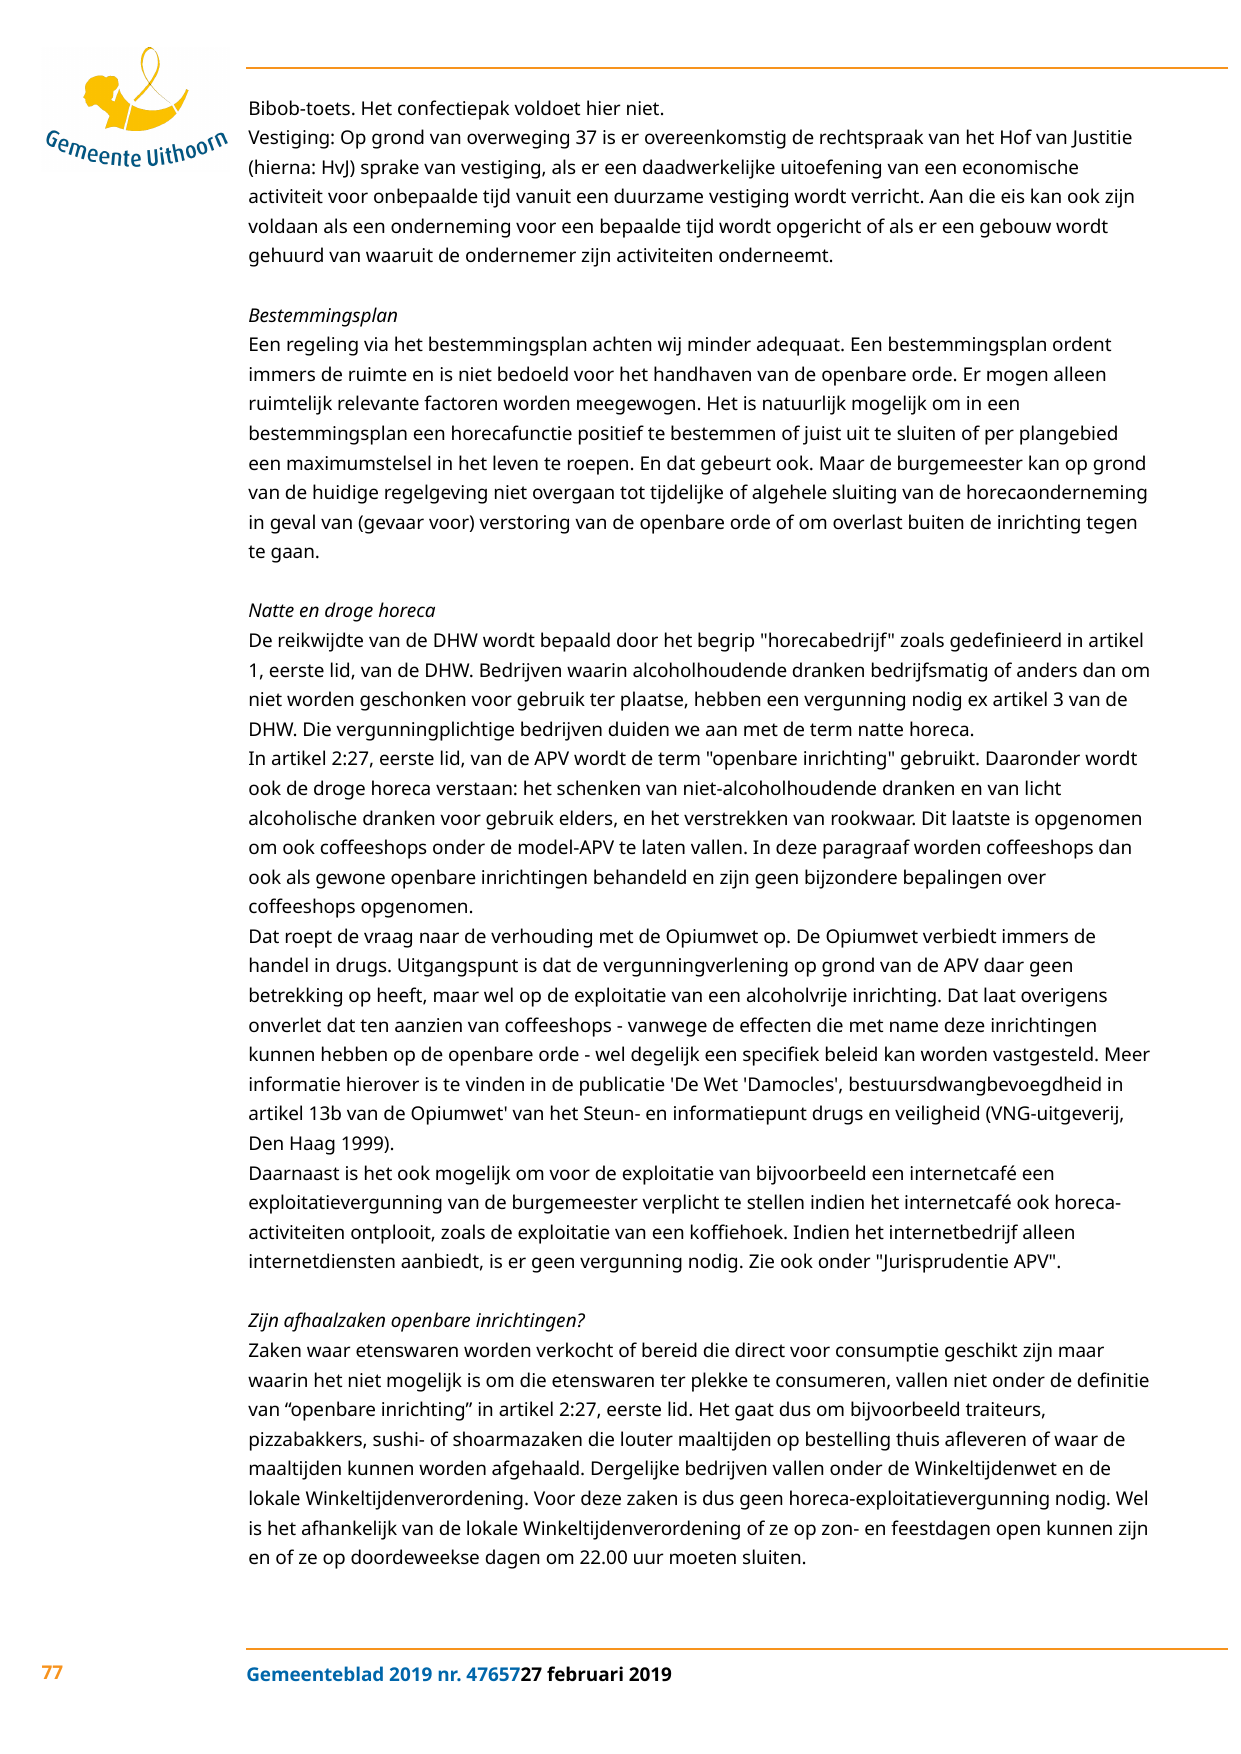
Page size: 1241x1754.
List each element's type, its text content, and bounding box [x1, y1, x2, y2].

text Een regeling via het bestemmingsplan achten wij minder adequaat. Een bestemmingsplan ordent immers de ruimte en is niet bedoeld voor het handhaven van de openbare orde. Er mogen alleen ruimtelijk relevante factoren worden meegewogen. Het is natuurlijk mogelijk om in een bestemmingsplan een horecafunctie positief te bestemmen of juist uit te sluiten of per plangebied een maximumstelsel in het leven te roepen. En dat gebeurt ook. Maar de burgemeester kan op grond van de huidige regelgeving niet overgaan tot tijdelijke of algehele sluiting van de horecaonderneming in geval van (gevaar voor) verstoring van de openbare orde of om overlast buiten de inrichting tegen te gaan. [248, 331, 1152, 564]
text Natte en droge horeca [248, 598, 1152, 623]
text Daarnaast is het ook mogelijk om voor de exploitatie van bijvoorbeeld een internetcafé een exploitatievergunning van de burgemeester verplicht te stellen indien het internetcafé ook horeca-activiteiten ontplooit, zoals de exploitatie van een koffiehoek. Indien het internetbedrijf alleen internetdiensten aanbiedt, is er geen vergunning nodig. Zie ook onder "Jurisprudentie APV". [248, 1160, 1152, 1274]
text De reikwijdte van de DHW wordt bepaald door het begrip "horecabedrijf" zoals gedefinieerd in artikel 1, eerste lid, van de DHW. Bedrijven waarin alcoholhoudende dranken bedrijfsmatig of anders dan om niet worden geschonken voor gebruik ter plaatse, hebben een vergunning nodig ex artikel 3 van de DHW. Die vergunningplichtige bedrijven duiden we aan met de term natte horeca. [248, 627, 1152, 742]
text Bestemmingsplan [248, 302, 1152, 328]
text Zijn afhaalzaken openbare inrichtingen? [248, 1308, 1152, 1333]
picture [41, 47, 231, 172]
text Vestiging: Op grond van overweging 37 is er overeenkomstig de rechtspraak van het Hof van Justitie (hierna: HvJ) sprake van vestiging, als er een daadwerkelijke uitoefening van een economische activiteit voor onbepaalde tijd vanuit een duurzame vestiging wordt verricht. Aan die eis kan ook zijn voldaan als een onderneming voor een bepaalde tijd wordt opgericht of als er een gebouw wordt gehuurd van waaruit de ondernemer zijn activiteiten onderneemt. [248, 124, 1152, 268]
text Dat roept de vraag naar de verhouding met de Opiumwet op. De Opiumwet verbiedt immers de handel in drugs. Uitgangspunt is dat de vergunningverlening op grond van de APV daar geen betrekking op heeft, maar wel op de exploitatie van een alcoholvrije inrichting. Dat laat overigens onverlet dat ten aanzien van coffeeshops - vanwege de effecten die met name deze inrichtingen kunnen hebben op de openbare orde - wel degelijk een specifiek beleid kan worden vastgesteld. Meer informatie hierover is te vinden in de publicatie 'De Wet 'Damocles', bestuursdwangbevoegdheid in artikel 13b van de Opiumwet' van het Steun- en informatiepunt drugs en veiligheid (VNG-uitgeverij, Den Haag 1999). [248, 923, 1152, 1156]
text Zaken waar etenswaren worden verkocht of bereid die direct voor consumptie geschikt zijn maar waarin het niet mogelijk is om die etenswaren ter plekke te consumeren, vallen niet onder de definitie van “openbare inrichting” in artikel 2:27, eerste lid. Het gaat dus om bijvoorbeeld traiteurs, pizzabakkers, sushi- of shoarmazaken die louter maaltijden op bestelling thuis afleveren of waar de maaltijden kunnen worden afgehaald. Dergelijke bedrijven vallen onder de Winkeltijdenwet en de lokale Winkeltijdenverordening. Voor deze zaken is dus geen horeca-exploitatievergunning nodig. Wel is het afhankelijk van de lokale Winkeltijdenverordening of ze op zon- en feestdagen open kunnen zijn en of ze op doordeweekse dagen om 22.00 uur moeten sluiten. [248, 1337, 1152, 1570]
text Bibob-toets. Het confectiepak voldoet hier niet. [248, 95, 1152, 121]
text In artikel 2:27, eerste lid, van de APV wordt de term "openbare inrichting" gebruikt. Daaronder wordt ook de droge horeca verstaan: het schenken van niet-alcoholhoudende dranken en van licht alcoholische dranken voor gebruik elders, en het verstrekken van rookwaar. Dit laatste is opgenomen om ook coffeeshops onder de model-APV te laten vallen. In deze paragraaf worden coffeeshops dan ook als gewone openbare inrichtingen behandeld en zijn geen bijzondere bepalingen over coffeeshops opgenomen. [248, 746, 1152, 919]
